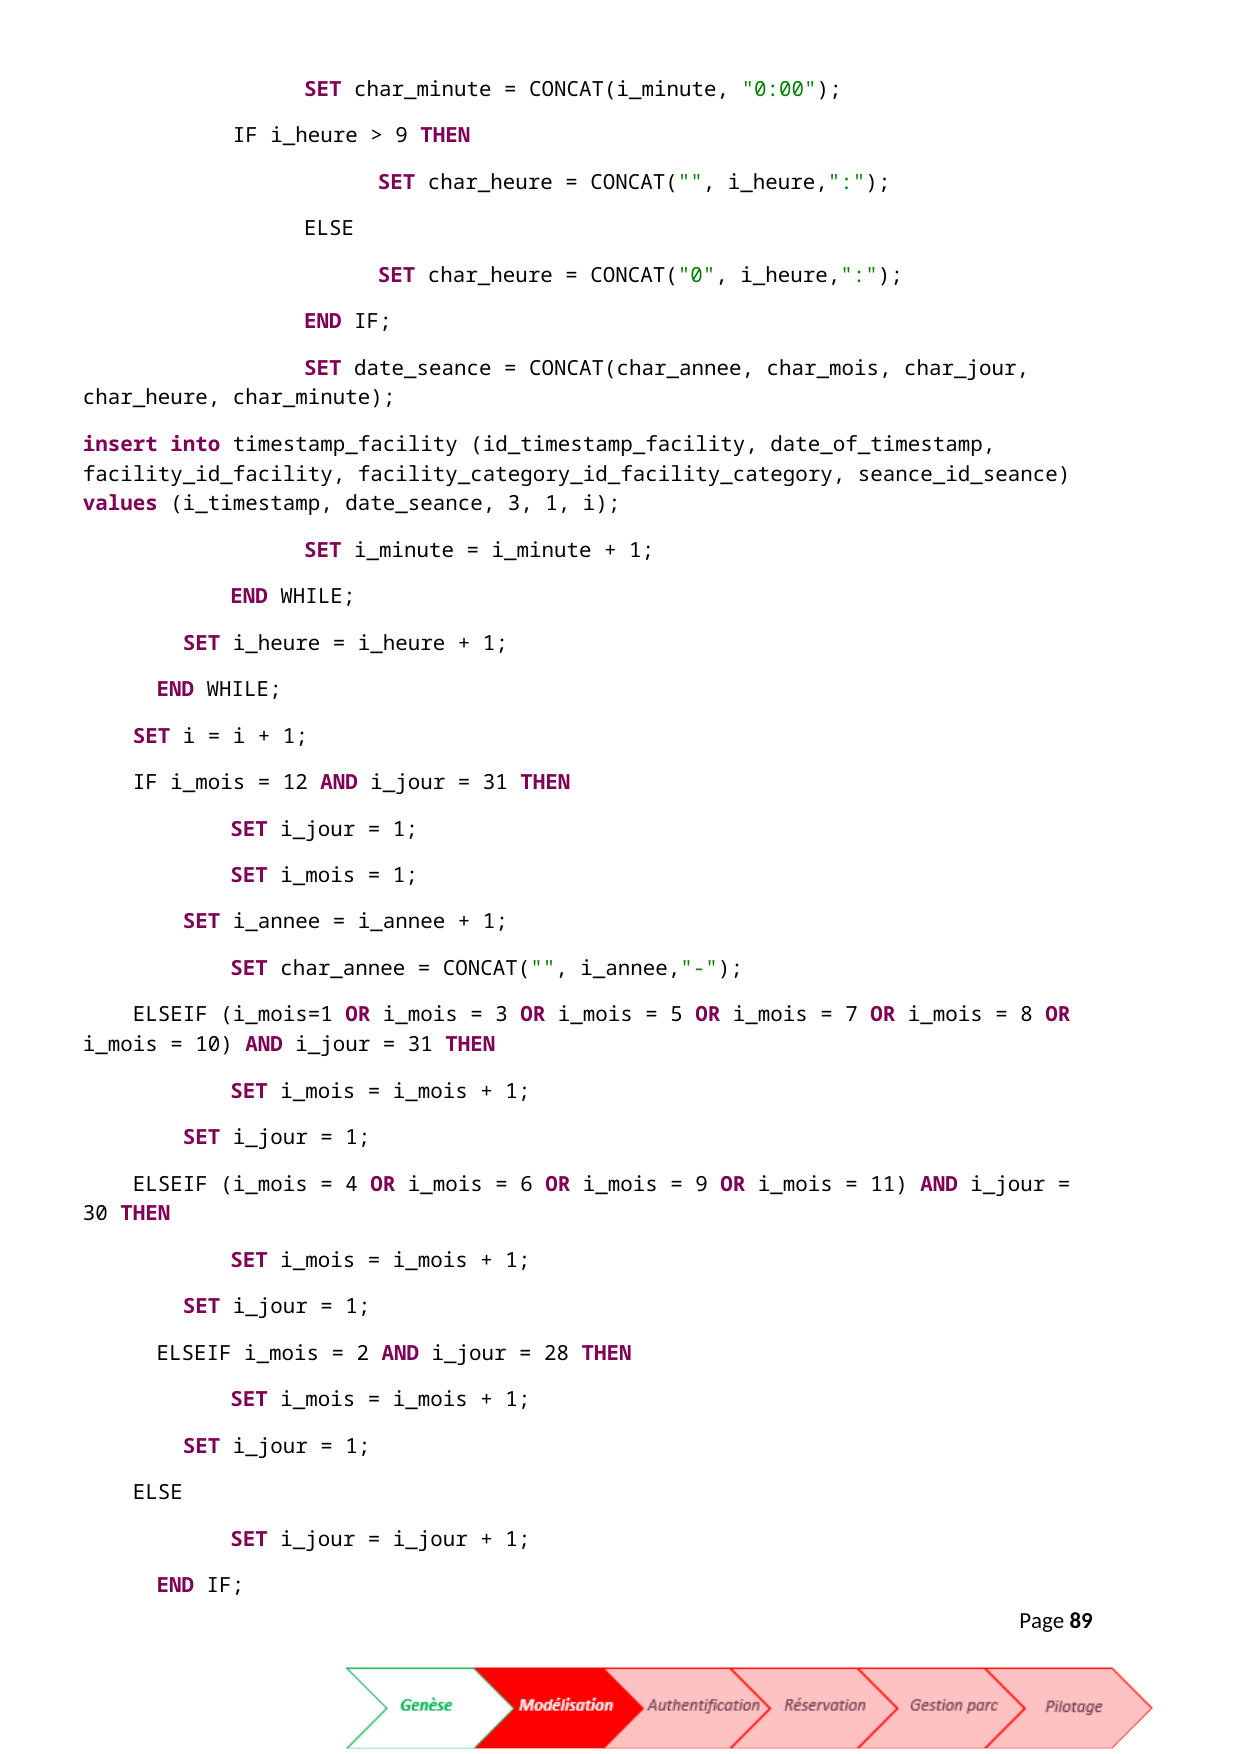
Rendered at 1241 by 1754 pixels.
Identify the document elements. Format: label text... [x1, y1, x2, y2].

text SET char_annee = CONCAT("", i_annee,"-"); [83, 953, 1092, 981]
text SET char_minute = CONCAT(i_minute, "0:00"); [83, 74, 1092, 102]
text ELSE [83, 213, 1092, 242]
text END WHILE; [83, 581, 1092, 610]
text ELSE [83, 1477, 1092, 1506]
text ELSEIF (i_mois = 4 OR i_mois = 6 OR i_mois = 9 OR i_mois = 11) AND i_jour = 30 THEN [83, 1169, 1092, 1227]
text IF i_mois = 12 AND i_jour = 31 THEN [83, 767, 1092, 796]
text SET i_annee = i_annee + 1; [83, 907, 1092, 935]
text END WHILE; [83, 674, 1092, 703]
text SET char_heure = CONCAT("0", i_heure,":"); [83, 260, 1092, 288]
text ELSEIF (i_mois=1 OR i_mois = 3 OR i_mois = 5 OR i_mois = 7 OR i_mois = 8 OR i_mois = 10) AND i_jour = 31 THEN [83, 999, 1092, 1058]
text SET i_mois = i_mois + 1; [83, 1076, 1092, 1104]
text IF i_heure > 9 THEN [83, 120, 1092, 149]
text SET i_jour = 1; [83, 1431, 1092, 1459]
text SET i_jour = i_jour + 1; [83, 1524, 1092, 1552]
text SET i_jour = 1; [83, 814, 1092, 842]
text SET date_seance = CONCAT(char_annee, char_mois, char_jour, char_heure, char_minute); [83, 353, 1092, 411]
text SET char_heure = CONCAT("", i_heure,":"); [83, 167, 1092, 195]
text END IF; [83, 1570, 1092, 1598]
text SET i_mois = 1; [83, 860, 1092, 888]
text SET i_minute = i_minute + 1; [83, 535, 1092, 563]
text SET i_jour = 1; [83, 1291, 1092, 1320]
text SET i_mois = i_mois + 1; [83, 1384, 1092, 1413]
text SET i_jour = 1; [83, 1122, 1092, 1151]
text insert into timestamp_facility (id_timestamp_facility, date_of_timestamp, facility_id_facility, facility_category_id_facility_category, seance_id_seance) values (i_timestamp, date_seance, 3, 1, i); [83, 429, 1092, 517]
text END IF; [83, 306, 1092, 334]
text SET i = i + 1; [83, 721, 1092, 749]
text SET i_heure = i_heure + 1; [83, 628, 1092, 656]
text SET i_mois = i_mois + 1; [83, 1245, 1092, 1273]
text ELSEIF i_mois = 2 AND i_jour = 28 THEN [83, 1338, 1092, 1366]
